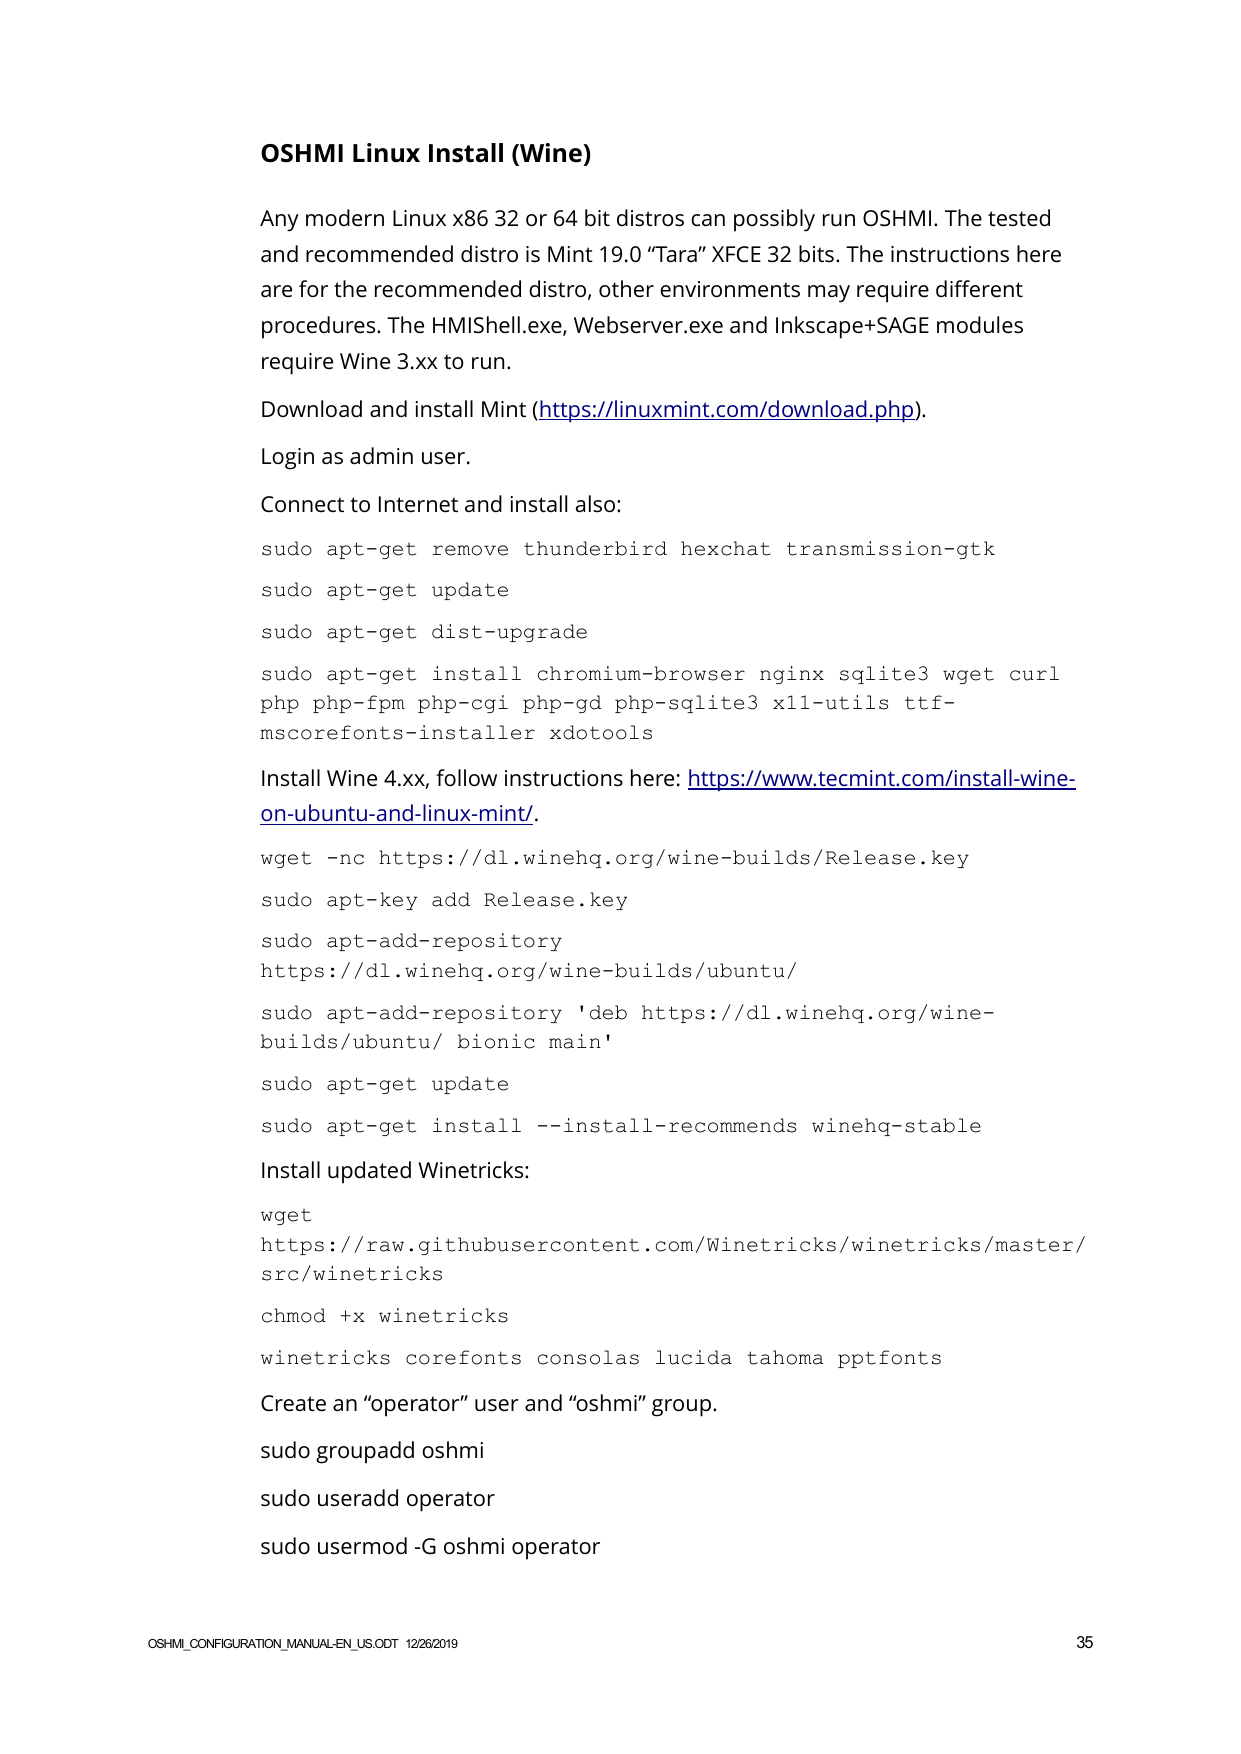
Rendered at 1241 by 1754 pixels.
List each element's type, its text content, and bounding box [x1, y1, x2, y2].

text sudo apt-add-repository 'deb https://dl.winehq.org/wine-builds/ubuntu/ bionic main' [260, 1001, 1093, 1055]
text sudo apt-get install --install-recommends winehq-stable [260, 1114, 1093, 1139]
text sudo apt-get install chromium-browser nginx sqlite3 wget curl php php-fpm php-cgi php-gd php-sqlite3 x11-utils ttf-mscorefonts-installer xdotools [260, 662, 1093, 746]
text chmod +x winetricks [260, 1304, 1093, 1329]
text wget -nc https://dl.winehq.org/wine-builds/Release.key [260, 846, 1093, 871]
text Connect to Internet and install also: [260, 489, 1093, 519]
text Login as admin user. [260, 441, 1093, 471]
text winetricks corefonts consolas lucida tahoma pptfonts [260, 1346, 1093, 1371]
text Install Wine 4.xx, follow instructions here: https://www.tecmint.com/install-wine-on-ubuntu-and-linux-mint/. [260, 763, 1093, 828]
text sudo groupadd oshmi [260, 1435, 1093, 1465]
text wget https://raw.githubusercontent.com/Winetricks/winetricks/master/src/winetricks [260, 1203, 1093, 1287]
text Install updated Winetricks: [260, 1156, 1093, 1185]
subtitle OSHMI Linux Install (Wine) [260, 136, 1093, 170]
text Create an “operator” user and “oshmi” group. [260, 1388, 1093, 1417]
text sudo apt-get dist-upgrade [260, 620, 1093, 645]
text Download and install Mint (https://linuxmint.com/download.php). [260, 393, 1093, 423]
text Any modern Linux x86 32 or 64 bit distros can possibly run OSHMI. The tested and recommended distro is Mint 19.0 “Tara” XFCE 32 bits. The instructions here are for the recommended distro, other environments may require different procedures. The HMIShell.exe, Webserver.exe and Inkscape+SAGE modules require Wine 3.xx to run. [260, 203, 1093, 376]
text sudo apt-get update [260, 578, 1093, 603]
text sudo apt-get remove thunderbird hexchat transmission-gtk [260, 537, 1093, 561]
text sudo usermod -G oshmi operator [260, 1531, 1093, 1561]
text sudo useradd operator [260, 1483, 1093, 1513]
text sudo apt-get update [260, 1072, 1093, 1097]
text sudo apt-key add Release.key [260, 888, 1093, 913]
text sudo apt-add-repository https://dl.winehq.org/wine-builds/ubuntu/ [260, 929, 1093, 984]
